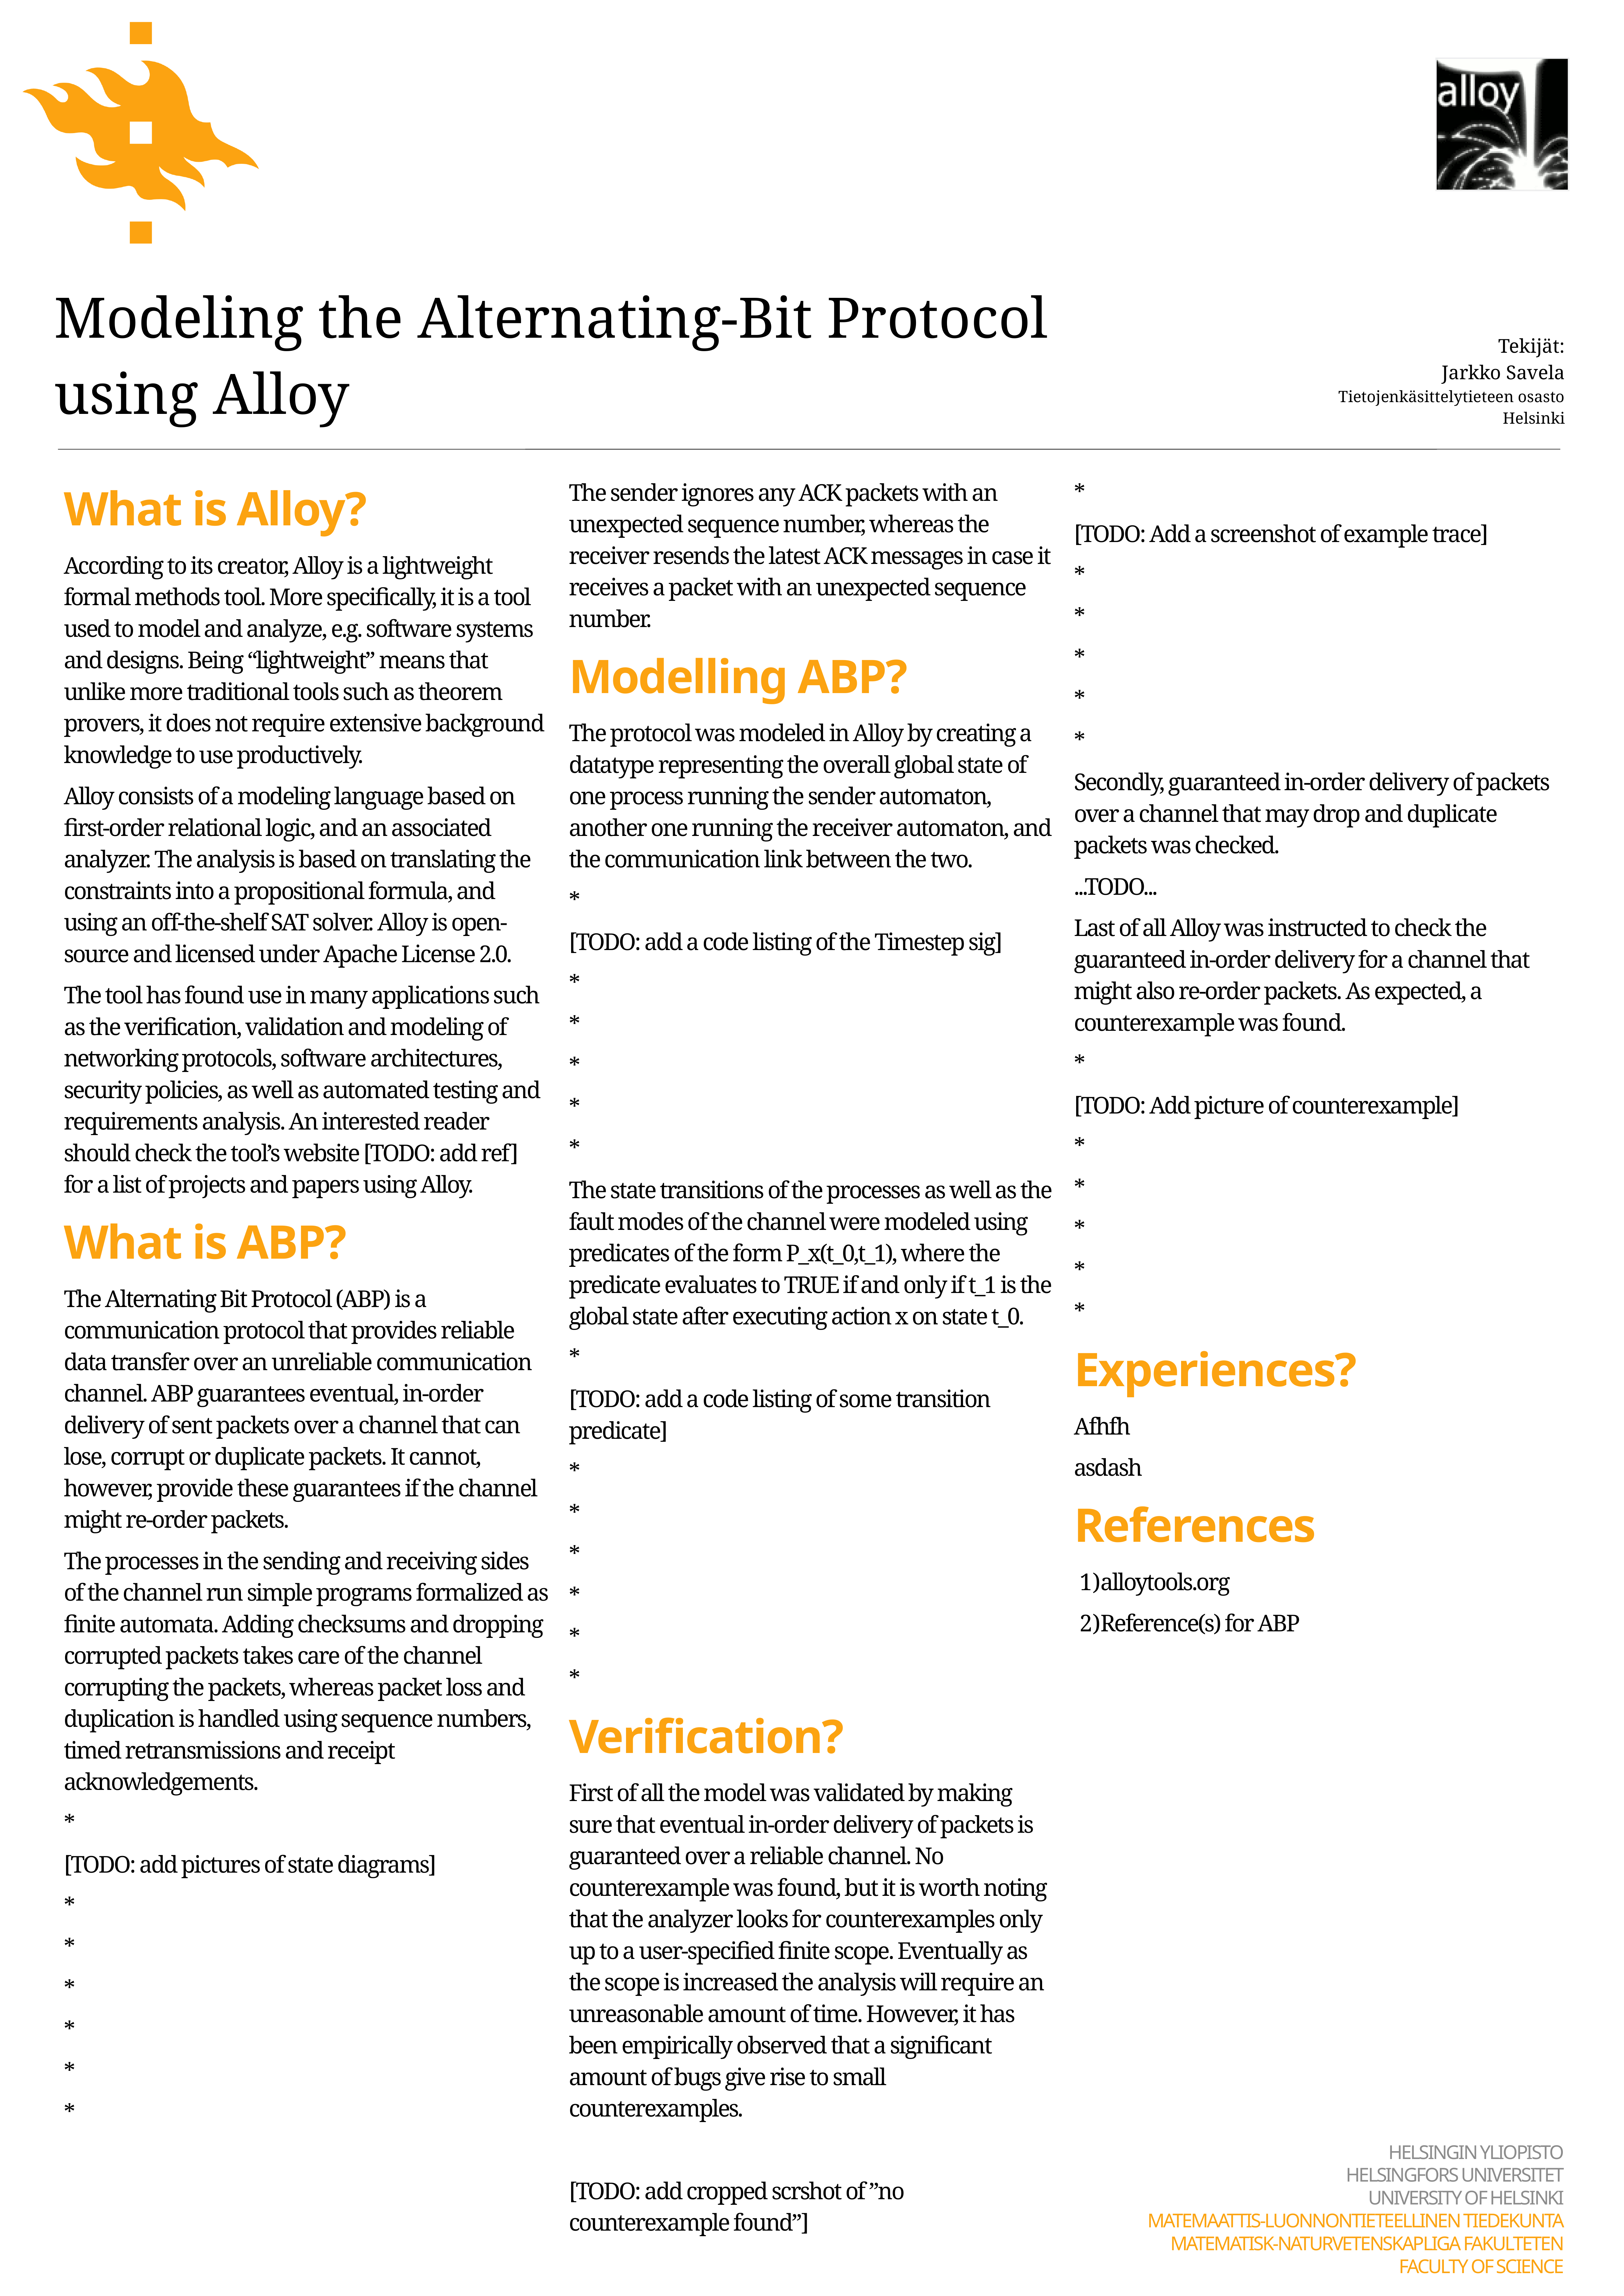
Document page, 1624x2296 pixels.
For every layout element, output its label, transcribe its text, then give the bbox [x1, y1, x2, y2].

picture [1435, 58, 1569, 192]
list The sender ignores any ACK packets with an unexpected sequence number, whereas the receiver resends the latest ACK messages in case it receives a packet with an unexpected sequence number. Modelling ABP? The protocol was modeled in Alloy by creating a datatype representing the overall global state of one process running the sender automaton, another one running the receiver automaton, and the communication link between the two. * [TODO: add a code listing of the Timestep sig] * * * * * The state transitions of the processes as well as the fault modes of the channel were modeled using predicates of the form P_x(t_0,t_1), where the predicate evaluates to TRUE if and only if t_1 is the global state after executing action x on state t_0. * [TODO: add a code listing of some transition predicate] * * * * * * Verification? First of all the model was validated by making sure that eventual in-order delivery of packets is guaranteed over a reliable channel. No counterexample was found, but it is worth noting that the analyzer looks for counterexamples only up to a user-specified finite scope. Eventually as the scope is increased the analysis will require an unreasonable amount of time. However, it has been empirically observed that a significant amount of bugs give rise to small counterexamples. [TODO: add cropped scrshot of ”no counterexample found”] [559, 476, 1064, 2112]
list What is Alloy? According to its creator, Alloy is a lightweight formal methods tool. More specifically, it is a tool used to model and analyze, e.g. software systems and designs. Being “lightweight” means that unlike more traditional tools such as theorem provers, it does not require extensive background knowledge to use productively. Alloy consists of a modeling language based on first-order relational logic, and an associated analyzer. The analysis is based on translating the constraints into a propositional formula, and using an off-the-shelf SAT solver. Alloy is open-source and licensed under Apache License 2.0. The tool has found use in many applications such as the verification, validation and modeling of networking protocols, software architectures, security policies, as well as automated testing and requirements analysis. An interested reader should check the tool’s website [TODO: add ref] for a list of projects and papers using Alloy. What is ABP? The Alternating Bit Protocol (ABP) is a communication protocol that provides reliable data transfer over an unreliable communication channel. ABP guarantees eventual, in-order delivery of sent packets over a channel that can lose, corrupt or duplicate packets. It cannot, however, provide these guarantees if the channel might re-order packets. The processes in the sending and receiving sides of the channel run simple programs formalized as finite automata. Adding checksums and dropping corrupted packets takes care of the channel corrupting the packets, whereas packet loss and duplication is handled using sequence numbers, timed retransmissions and receipt acknowledgements. * [TODO: add pictures of state diagrams] * * * * * * [54, 476, 559, 2112]
text_box HELSINGIN YLIOPISTO HELSINGFORS UNIVERSITET UNIVERSITY OF HELSINKI MATEMAATTIS-LUONNONTIETEELLINEN TIEDEKUNTA MATEMATISK-NATURVETENSKAPLIGA FAKULTETEN FACULTY OF SCIENCE [584, 2136, 1571, 2281]
title Modeling the Alternating-Bit Protocol using Alloy [54, 265, 1110, 444]
list Tekijät: Jarkko Savela Tietojenkäsittelytieteen osasto Helsinki [1132, 26, 1588, 438]
picture [0, 0, 280, 264]
list * [TODO: Add a screenshot of example trace] * * * * * Secondly, guaranteed in-order delivery of packets over a channel that may drop and duplicate packets was checked. ...TODO... Last of all Alloy was instructed to check the guaranteed in-order delivery for a channel that might also re-order packets. As expected, a counterexample was found. * [TODO: Add picture of counterexample] * * * * * Experiences? Afhfh asdash References alloytools.org Reference(s) for ABP [1064, 476, 1569, 2112]
